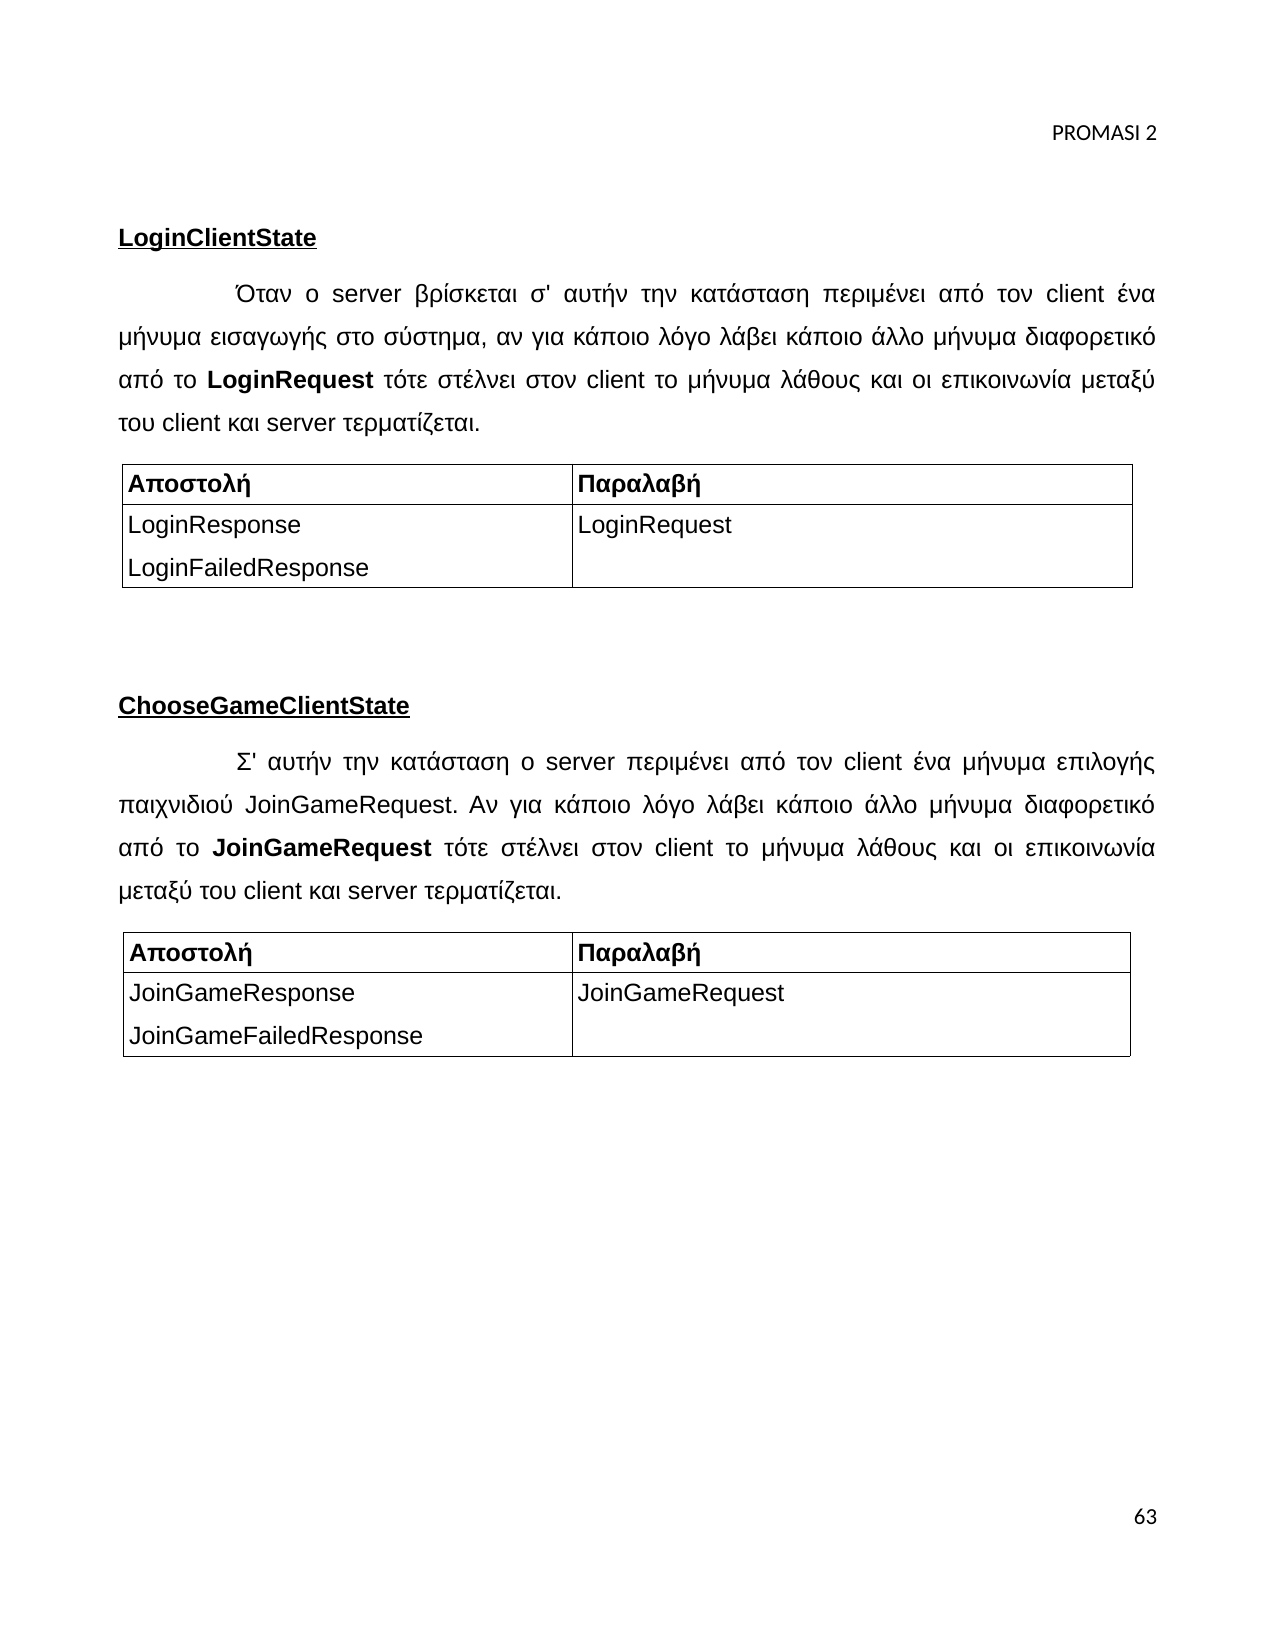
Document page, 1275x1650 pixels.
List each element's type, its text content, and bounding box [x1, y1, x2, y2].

table_header Αποστολή [123, 465, 572, 504]
text Σ' αυτήν την κατάσταση ο server περιμένει από τον client ένα μήνυμα επιλογής παιχνιδιού JoinGameRequest. Aν για κάποιο λόγο λάβει κάποιο άλλο μήνυμα διαφορετικό από το JoinGameRequest τότε στέλνει στον client το μήνυμα λάθους και οι επικοινωνία μεταξύ του client και server τερματίζεται. [118, 747, 1157, 905]
text ChooseGameClientState [118, 691, 1157, 720]
text Όταν ο server βρίσκεται σ' αυτήν την κατάσταση περιμένει από τον client ένα μήνυμα εισαγωγής στο σύστημα, αν για κάποιο λόγο λάβει κάποιο άλλο μήνυμα διαφορετικό από το LoginRequest τότε στέλνει στον client το μήνυμα λάθους και οι επικοινωνία μεταξύ του client και server τερματίζεται. [118, 278, 1157, 437]
table_cell JoinGameRequest [573, 973, 1130, 1056]
table_cell JoinGameResponse JoinGameFailedResponse [124, 973, 572, 1056]
table_header Παραλαβή [573, 465, 1132, 504]
table_header Αποστολή [124, 933, 572, 972]
table_cell LoginResponse LoginFailedResponse [123, 505, 572, 587]
table_cell LoginRequest [573, 505, 1132, 587]
table_header Παραλαβή [573, 933, 1130, 972]
text LoginClientState [118, 223, 1157, 252]
